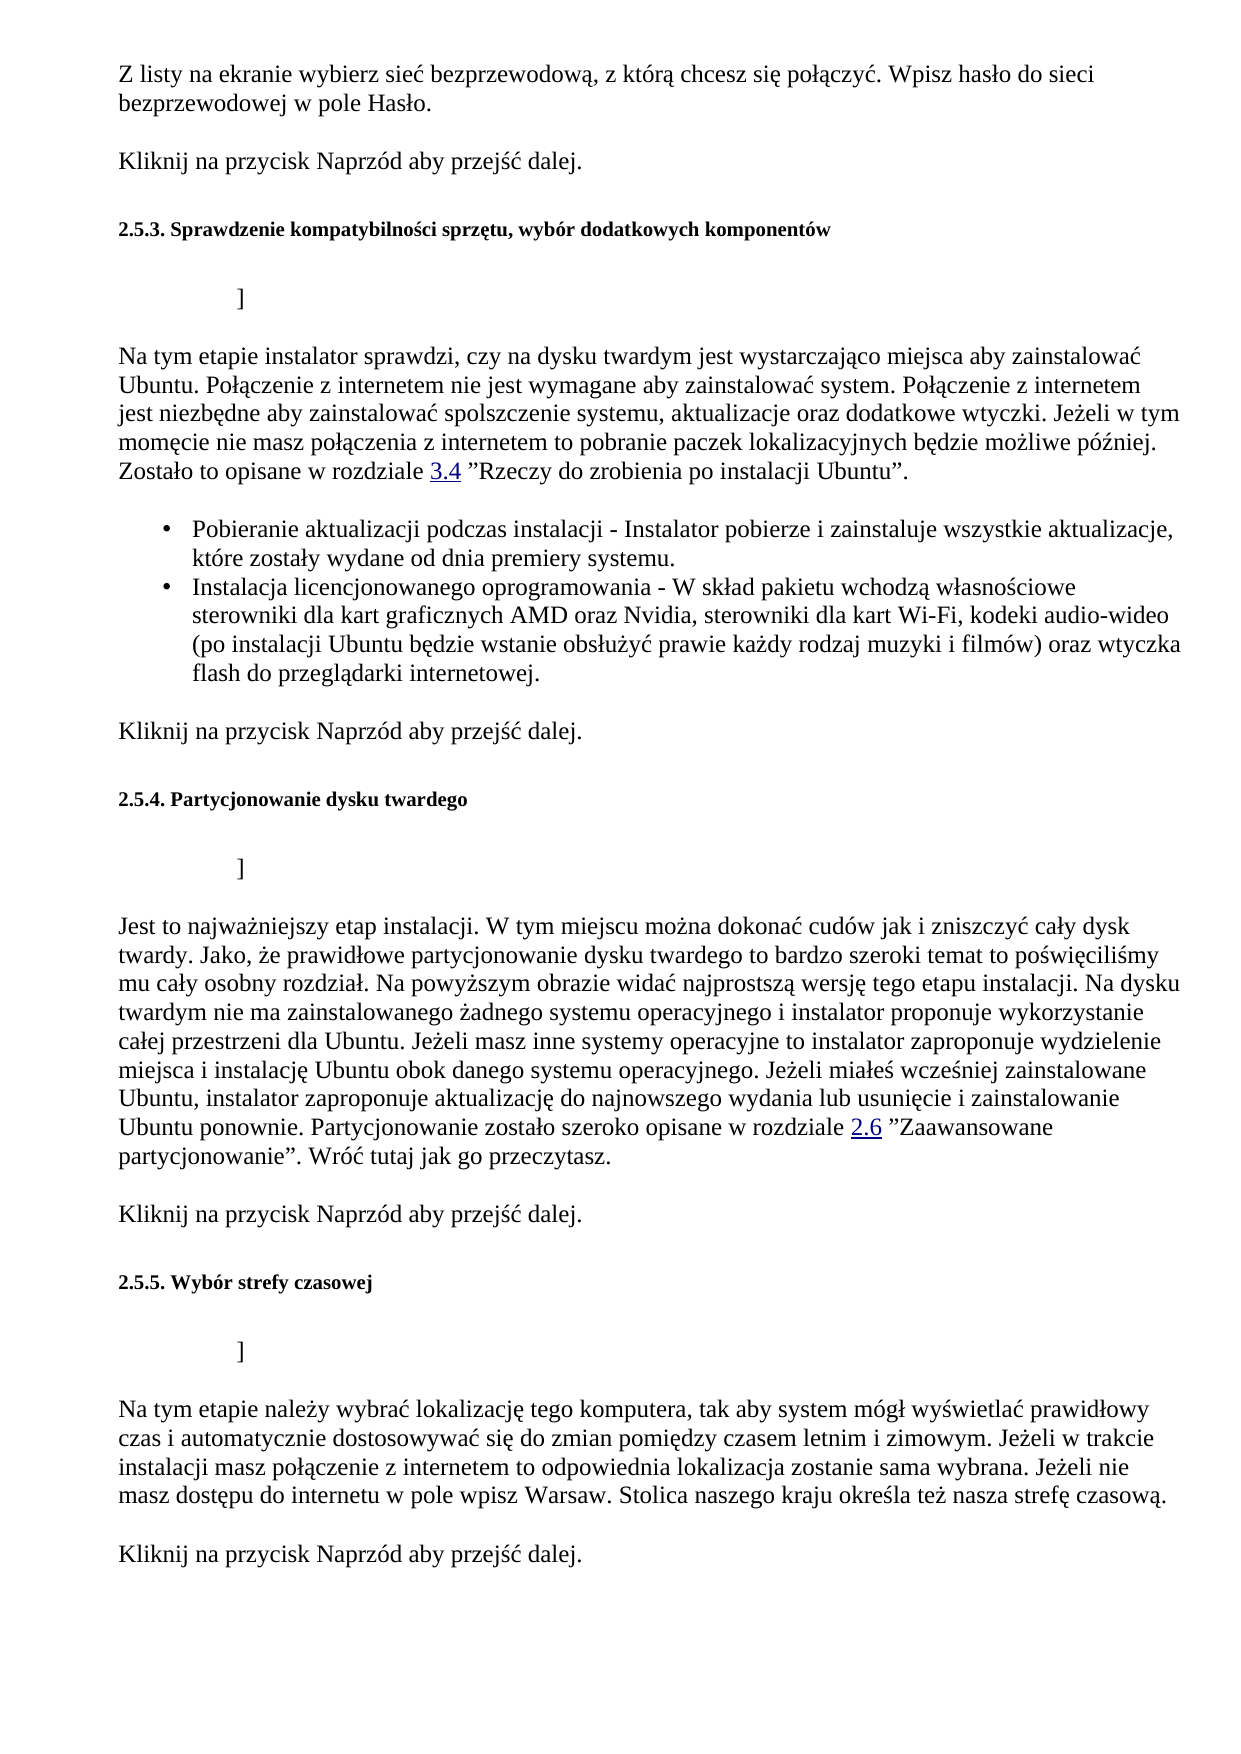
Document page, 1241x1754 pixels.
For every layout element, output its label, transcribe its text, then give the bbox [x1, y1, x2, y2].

subtitle 2.5.4. Partycjonowanie dysku twardego [118, 787, 1181, 811]
text Jest to najważniejszy etap instalacji. W tym miejscu można dokonać cudów jak i zniszczyć cały dysk twardy. Jako, że prawidłowe partycjonowanie dysku twardego to bardzo szeroki temat to poświęciliśmy mu cały osobny rozdział. Na powyższym obrazie widać najprostszą wersję tego etapu instalacji. Na dysku twardym nie ma zainstalowanego żadnego systemu operacyjnego i instalator proponuje wykorzystanie całej przestrzeni dla Ubuntu. Jeżeli masz inne systemy operacyjne to instalator zaproponuje wydzielenie miejsca i instalację Ubuntu obok danego systemu operacyjnego. Jeżeli miałeś wcześniej zainstalowane Ubuntu, instalator zaproponuje aktualizację do najnowszego wydania lub usunięcie i zainstalowanie Ubuntu ponownie. Partycjonowanie zostało szeroko opisane w rozdziale 2.6 ”Zaawansowane partycjonowanie”. Wróć tutaj jak go przeczytasz. [118, 911, 1181, 1170]
subtitle 2.5.3. Sprawdzenie kompatybilności sprzętu, wybór dodatkowych komponentów [118, 217, 1181, 241]
text Na tym etapie instalator sprawdzi, czy na dysku twardym jest wystarczająco miejsca aby zainstalować Ubuntu. Połączenie z internetem nie jest wymagane aby zainstalować system. Połączenie z internetem jest niezbędne aby zainstalować spolszczenie systemu, aktualizacje oraz dodatkowe wtyczki. Jeżeli w tym momęcie nie masz połączenia z internetem to pobranie paczek lokalizacyjnych będzie możliwe później. Zostało to opisane w rozdziale 3.4 ”Rzeczy do zrobienia po instalacji Ubuntu”. [118, 341, 1181, 485]
text ] [118, 817, 1181, 882]
text Kliknij na przycisk Naprzód aby przejść dalej. [118, 146, 1181, 175]
subtitle 2.5.5. Wybór strefy czasowej [118, 1270, 1181, 1294]
text Na tym etapie należy wybrać lokalizację tego komputera, tak aby system mógł wyświetlać prawidłowy czas i automatycznie dostosowywać się do zmian pomiędzy czasem letnim i zimowym. Jeżeli w trakcie instalacji masz połączenie z internetem to odpowiednia lokalizacja zostanie sama wybrana. Jeżeli nie masz dostępu do internetu w pole wpisz Warsaw. Stolica naszego kraju określa też nasza strefę czasową. [118, 1394, 1181, 1509]
text Z listy na ekranie wybierz sieć bezprzewodową, z którą chcesz się połączyć. Wpisz hasło do sieci bezprzewodowej w pole Hasło. [118, 59, 1181, 117]
text Kliknij na przycisk Naprzód aby przejść dalej. [118, 1199, 1181, 1228]
text ] [118, 1300, 1181, 1365]
list Instalacja licencjonowanego oprogramowania - W skład pakietu wchodzą własnościowe sterowniki dla kart graficznych AMD oraz Nvidia, sterowniki dla kart Wi-Fi, kodeki audio-wideo (po instalacji Ubuntu będzie wstanie obsłużyć prawie każdy rodzaj muzyki i filmów) oraz wtyczka flash do przeglądarki internetowej. [162, 572, 1181, 687]
text Kliknij na przycisk Naprzód aby przejść dalej. [118, 716, 1181, 745]
text ] [118, 247, 1181, 311]
list Pobieranie aktualizacji podczas instalacji - Instalator pobierze i zainstaluje wszystkie aktualizacje, które zostały wydane od dnia premiery systemu. [162, 514, 1181, 572]
text Kliknij na przycisk Naprzód aby przejść dalej. [118, 1539, 1181, 1567]
